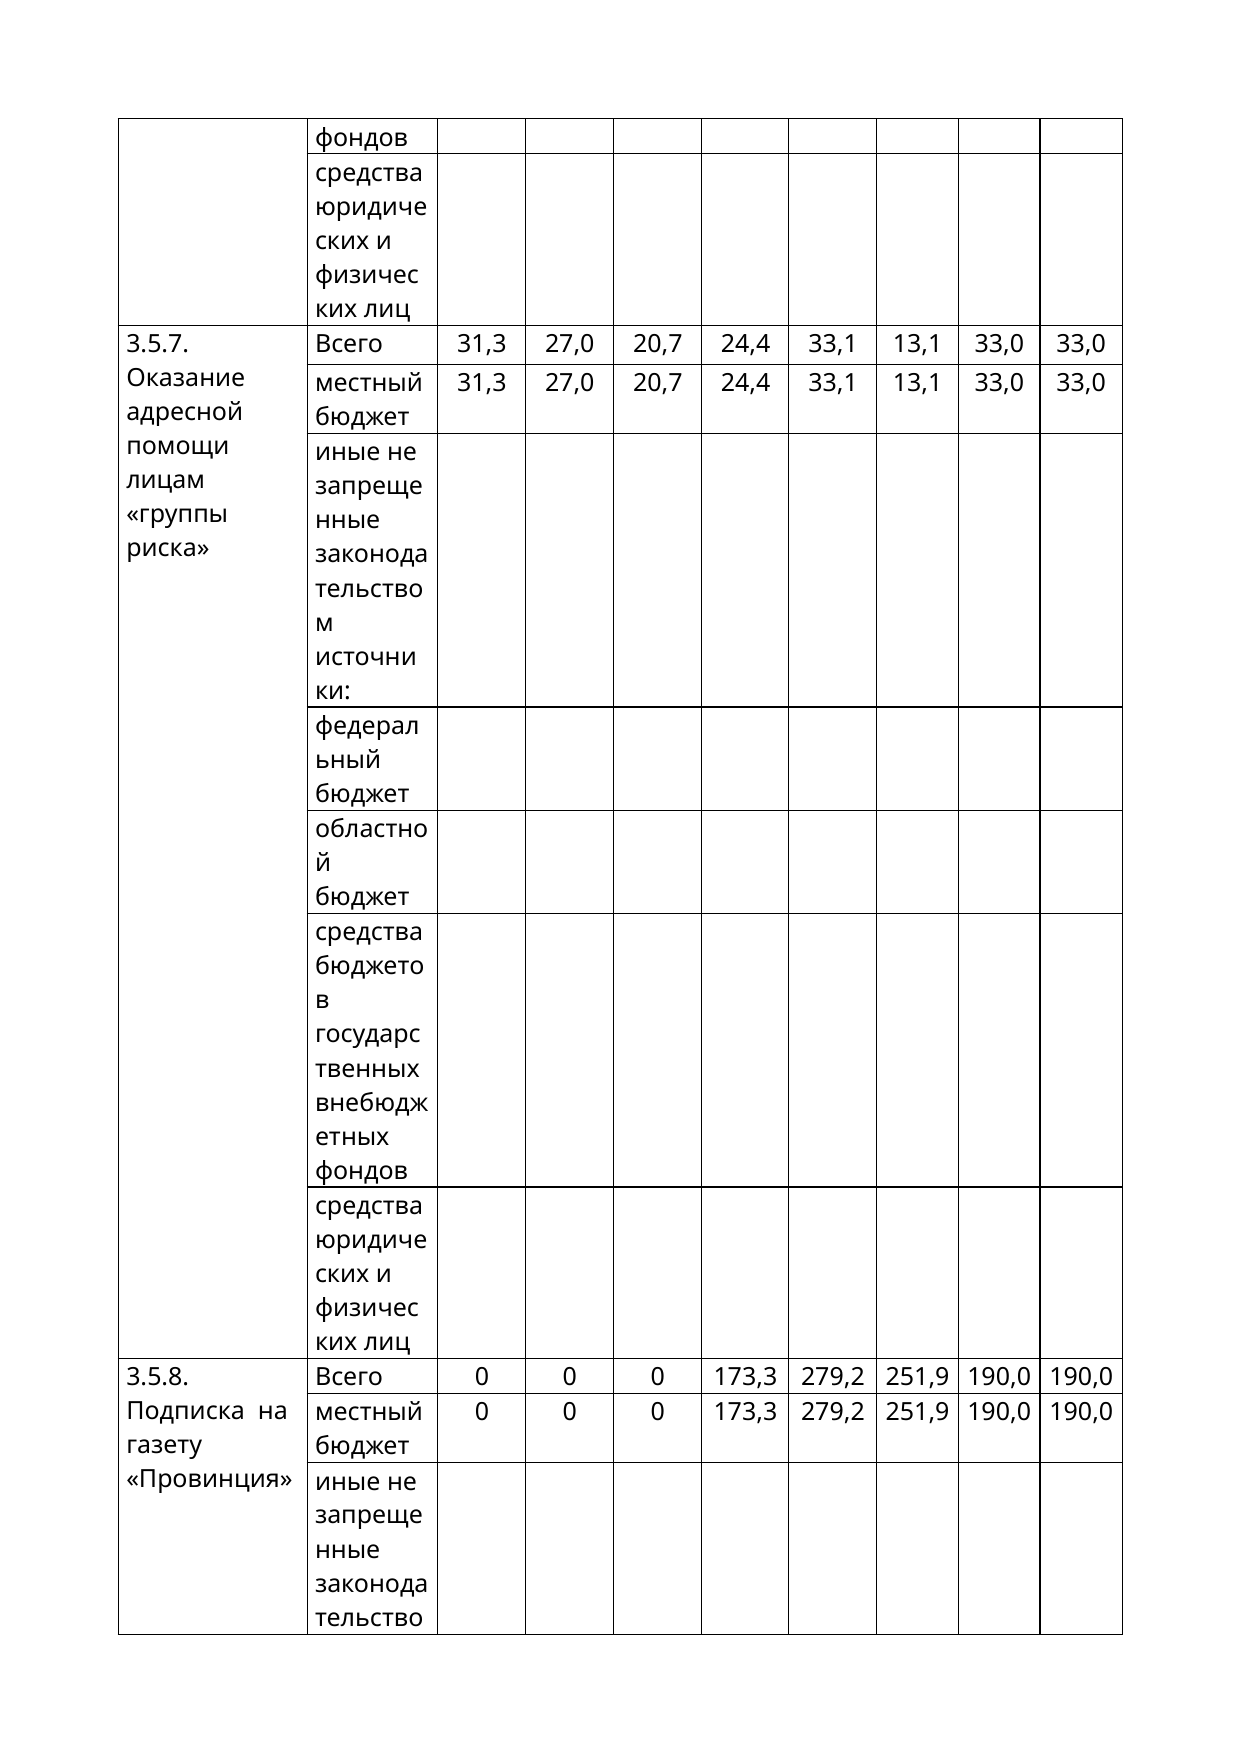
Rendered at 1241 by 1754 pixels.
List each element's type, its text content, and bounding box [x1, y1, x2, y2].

table_cell иные не запрещенные законодательством источники: [308, 434, 437, 706]
table_cell фондов [308, 119, 437, 153]
table_cell [702, 119, 788, 153]
table_cell 33,0 [959, 365, 1039, 433]
table_cell 190,0 [1041, 1394, 1122, 1462]
table_cell [959, 1463, 1039, 1633]
table_cell [1041, 914, 1122, 1186]
table_cell [789, 119, 876, 153]
table_cell [438, 154, 525, 324]
table_cell [702, 434, 788, 706]
table_cell [526, 119, 613, 153]
table_cell [702, 811, 788, 913]
table_cell 190,0 [1041, 1359, 1122, 1393]
table_cell средства юридических и физических лиц [308, 1188, 437, 1358]
table_cell [1041, 811, 1122, 913]
table_cell 31,3 [438, 365, 525, 433]
table_cell [877, 434, 958, 706]
table_cell 173,3 [702, 1359, 788, 1393]
table_cell 20,7 [614, 326, 701, 364]
table_cell 0 [438, 1359, 525, 1393]
table_cell [702, 1463, 788, 1633]
table_cell средства бюджетов государственных внебюджетных фондов [308, 914, 437, 1186]
table_cell местный бюджет [308, 1394, 437, 1462]
table_cell [1041, 434, 1122, 706]
table_cell 190,0 [959, 1359, 1039, 1393]
table_cell федеральный бюджет [308, 708, 437, 810]
table_cell 0 [438, 1394, 525, 1462]
table_cell 173,3 [702, 1394, 788, 1462]
table_cell 20,7 [614, 365, 701, 433]
table_cell [877, 811, 958, 913]
table_cell 251,9 [877, 1359, 958, 1393]
table_cell [959, 811, 1039, 913]
table_cell [789, 434, 876, 706]
table_cell [789, 1463, 876, 1633]
table_cell 0 [526, 1394, 613, 1462]
table_cell [789, 154, 876, 324]
table_cell [959, 154, 1039, 324]
table_cell [702, 708, 788, 810]
table_cell [526, 154, 613, 324]
table_cell [702, 154, 788, 324]
table_cell [1041, 119, 1122, 153]
table_cell [614, 914, 701, 1186]
table_cell [438, 811, 525, 913]
table_cell [702, 914, 788, 1186]
table_cell [614, 708, 701, 810]
table_cell [526, 914, 613, 1186]
table_cell [438, 708, 525, 810]
table_cell [614, 154, 701, 324]
table_cell [959, 434, 1039, 706]
table_cell 31,3 [438, 326, 525, 364]
table_cell 27,0 [526, 326, 613, 364]
table_cell [959, 119, 1039, 153]
table_cell [702, 1188, 788, 1358]
table_cell [877, 708, 958, 810]
table_cell [526, 1463, 613, 1633]
table_cell 0 [614, 1394, 701, 1462]
table_cell [438, 914, 525, 1186]
table_cell [438, 119, 525, 153]
table_cell Всего [308, 326, 437, 364]
table_cell 33,0 [959, 326, 1039, 364]
table_cell 33,1 [789, 326, 876, 364]
table_cell местный бюджет [308, 365, 437, 433]
table_cell [1041, 1188, 1122, 1358]
table_cell 3.5.8. Подписка на газету «Провинция» [119, 1359, 307, 1633]
table_cell [438, 1188, 525, 1358]
table_cell [614, 434, 701, 706]
table_cell 33,0 [1041, 365, 1122, 433]
table_cell [526, 708, 613, 810]
table_cell 24,4 [702, 365, 788, 433]
table_cell [877, 119, 958, 153]
table_cell иные не запрещенные законодательство [308, 1463, 437, 1633]
table_cell 13,1 [877, 365, 958, 433]
table_cell 13,1 [877, 326, 958, 364]
table_cell 0 [614, 1359, 701, 1393]
table_cell [789, 811, 876, 913]
table_cell 279,2 [789, 1394, 876, 1462]
table_cell [959, 708, 1039, 810]
table_cell [119, 119, 307, 324]
table_cell 0 [526, 1359, 613, 1393]
table_cell [1041, 1463, 1122, 1633]
table_cell 33,0 [1041, 326, 1122, 364]
table_cell [877, 1463, 958, 1633]
table_cell 190,0 [959, 1394, 1039, 1462]
table_cell [526, 1188, 613, 1358]
table_cell областной бюджет [308, 811, 437, 913]
table_cell 3.5.7. Оказание адресной помощи лицам «группы риска» [119, 326, 307, 1358]
table_cell [438, 1463, 525, 1633]
table_cell [614, 119, 701, 153]
table_cell [789, 914, 876, 1186]
table_cell [614, 811, 701, 913]
table_cell средства юридических и физических лиц [308, 154, 437, 324]
table_cell [1041, 154, 1122, 324]
table_cell [877, 914, 958, 1186]
table_cell [877, 154, 958, 324]
table_cell [614, 1188, 701, 1358]
table_cell 27,0 [526, 365, 613, 433]
table_cell [959, 1188, 1039, 1358]
table_cell 33,1 [789, 365, 876, 433]
table_cell [789, 708, 876, 810]
table_cell [1041, 708, 1122, 810]
table_cell [877, 1188, 958, 1358]
table_cell [526, 434, 613, 706]
table_cell 251,9 [877, 1394, 958, 1462]
table_cell [959, 914, 1039, 1186]
table_cell [614, 1463, 701, 1633]
table_cell [526, 811, 613, 913]
table_cell [789, 1188, 876, 1358]
table_cell 279,2 [789, 1359, 876, 1393]
table_cell Всего [308, 1359, 437, 1393]
table_cell [438, 434, 525, 706]
table_cell 24,4 [702, 326, 788, 364]
